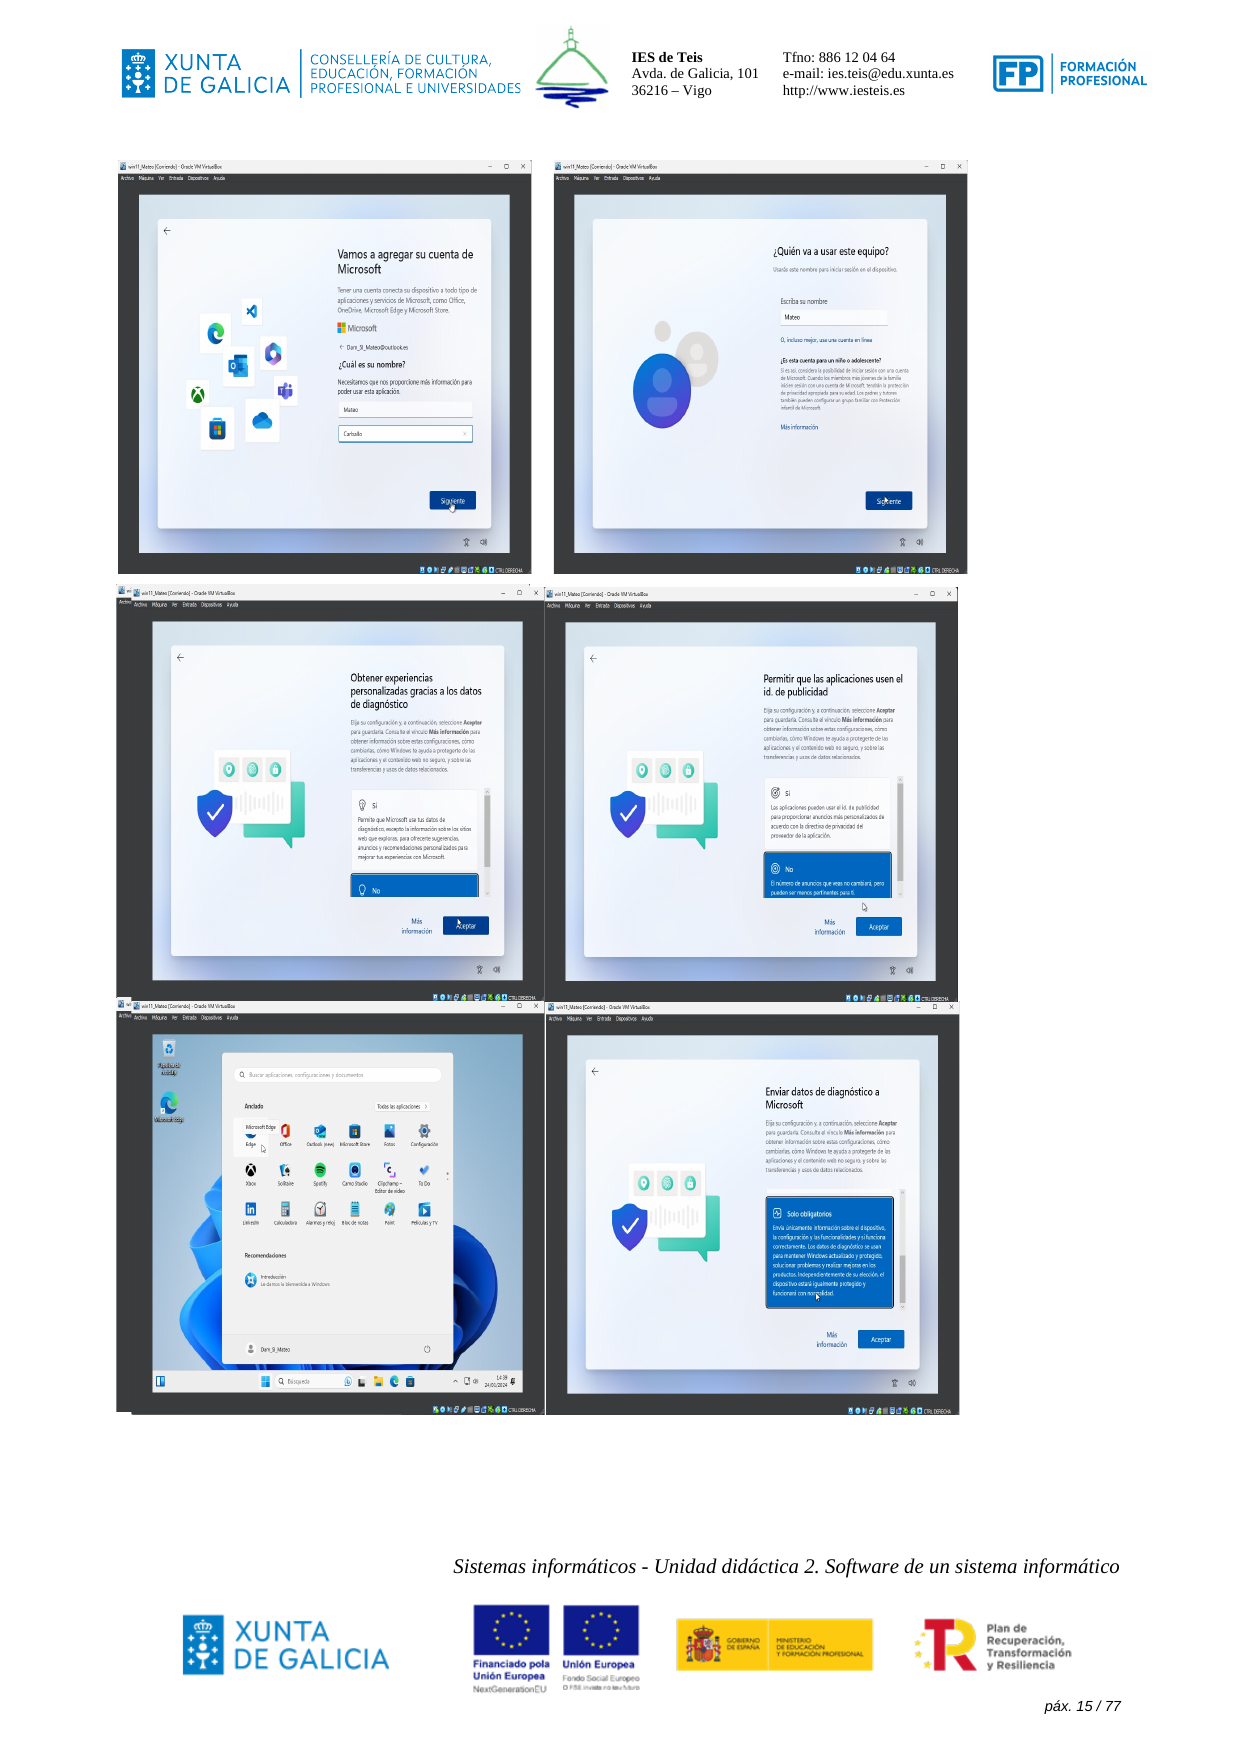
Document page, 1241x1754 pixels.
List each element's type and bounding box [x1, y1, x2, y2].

picture [118, 160, 532, 574]
picture [116, 584, 960, 1415]
picture [989, 50, 1153, 97]
picture [121, 49, 521, 98]
picture [182, 1593, 1085, 1700]
picture [553, 160, 968, 574]
picture [534, 25, 611, 110]
